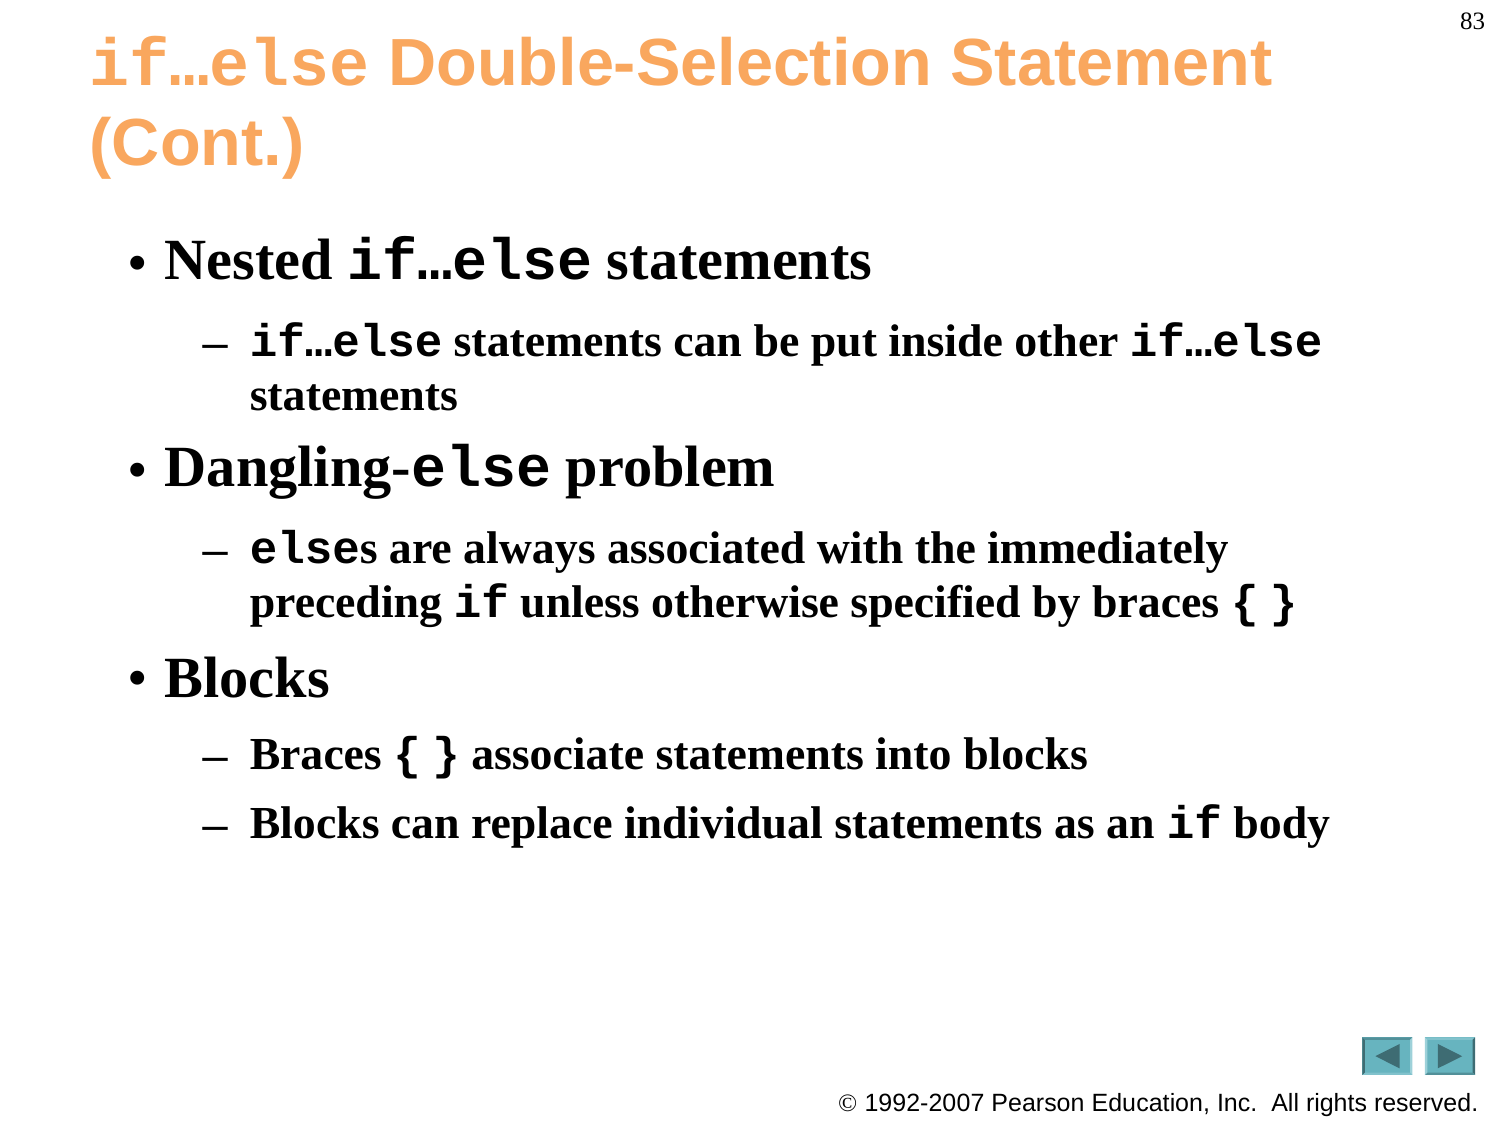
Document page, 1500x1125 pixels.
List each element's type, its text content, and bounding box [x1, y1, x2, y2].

list Nested if…else statements if…else statements can be put inside other if…else statements Dangling-else problem elses are always associated with the immediately preceding if unless otherwise specified by braces { } Blocks Braces { } associate statements into blocks Blocks can replace individual statements as an if body [112, 220, 1425, 963]
title if…else Double-Selection Statement (Cont.) [75, 12, 1426, 201]
